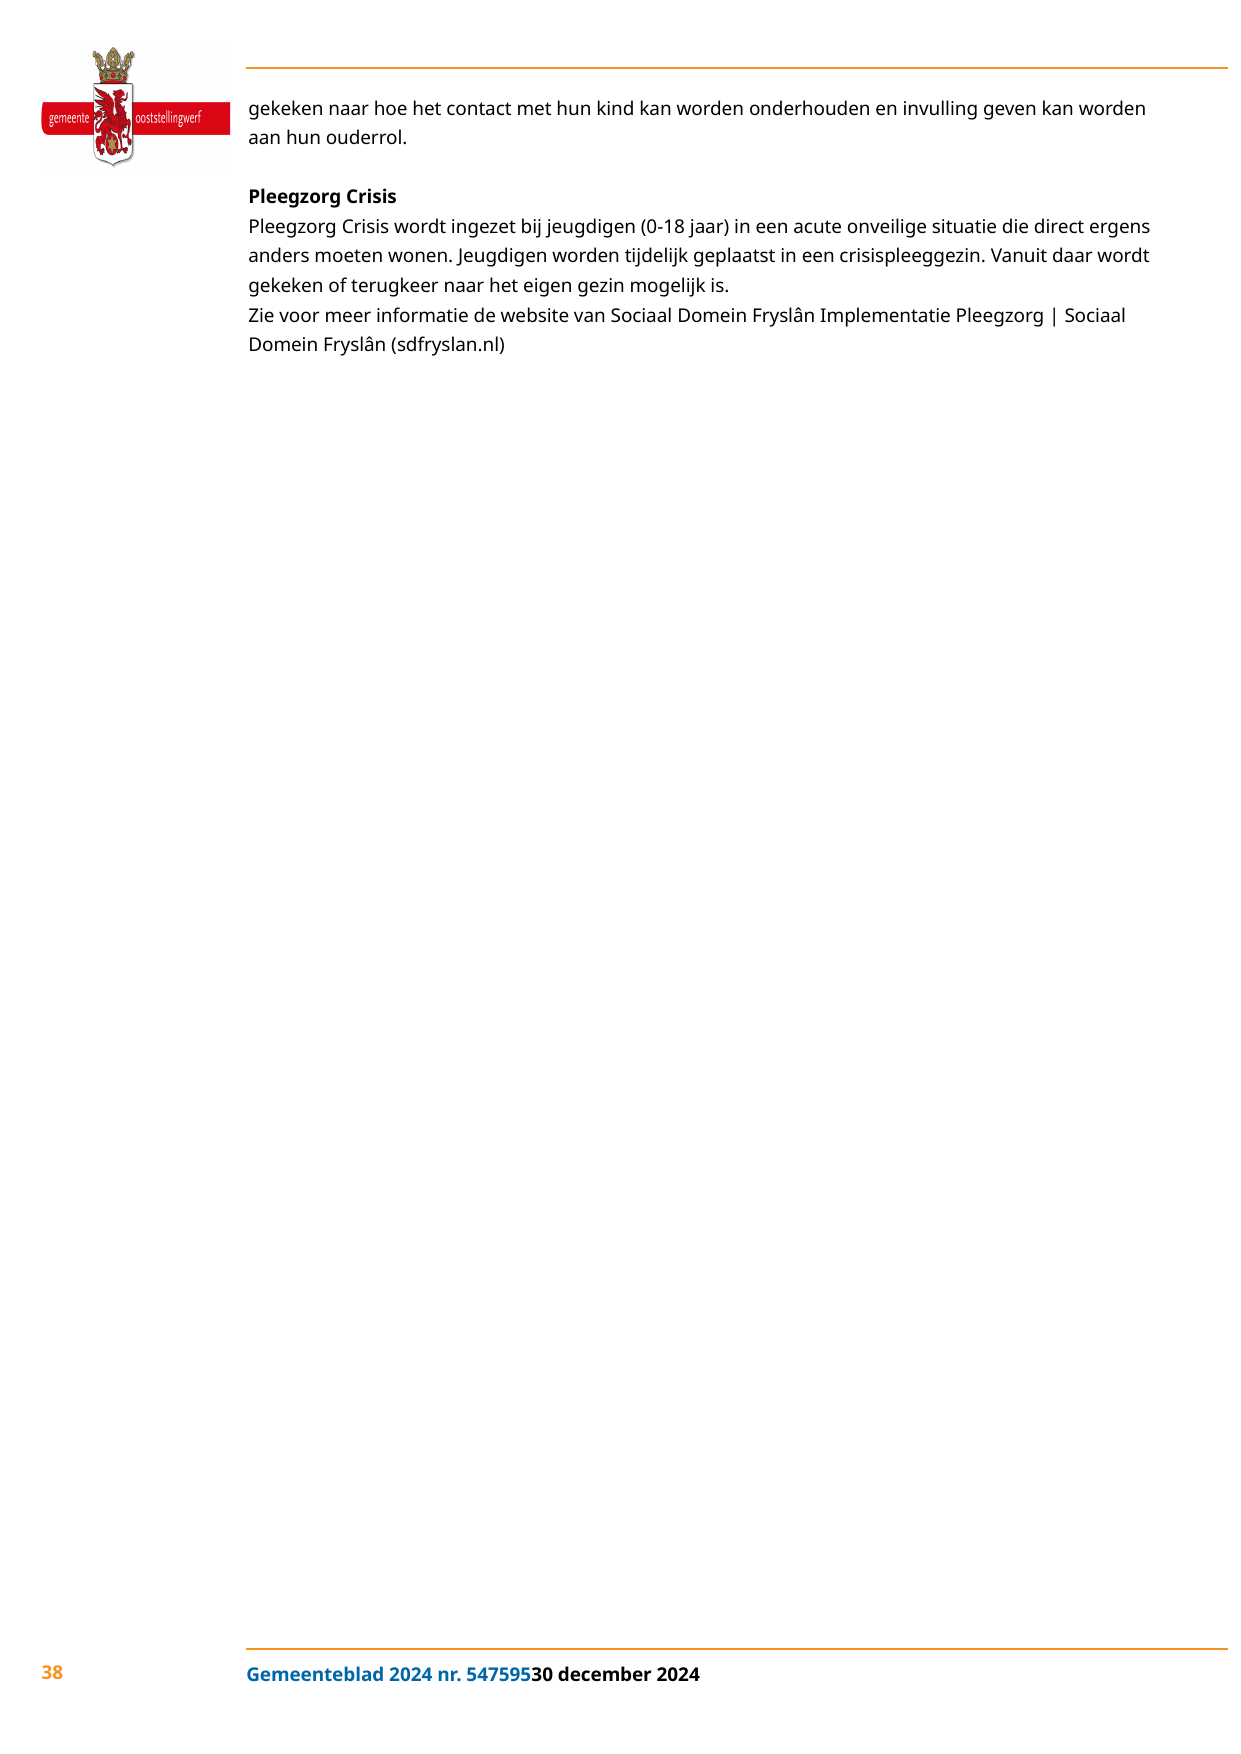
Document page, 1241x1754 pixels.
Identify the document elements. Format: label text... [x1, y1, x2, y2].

picture [41, 47, 231, 172]
text Pleegzorg Crisis [248, 183, 1152, 209]
text Pleegzorg Crisis wordt ingezet bij jeugdigen (0-18 jaar) in een acute onveilige situatie die direct ergens anders moeten wonen. Jeugdigen worden tijdelijk geplaatst in een crisispleeggezin. Vanuit daar wordt gekeken of terugkeer naar het eigen gezin mogelijk is. [248, 213, 1152, 298]
text gekeken naar hoe het contact met hun kind kan worden onderhouden en invulling geven kan worden aan hun ouderrol. [248, 95, 1152, 150]
text Zie voor meer informatie de website van Sociaal Domein Fryslân Implementatie Pleegzorg | Sociaal Domein Fryslân (sdfryslan.nl) [248, 302, 1152, 357]
